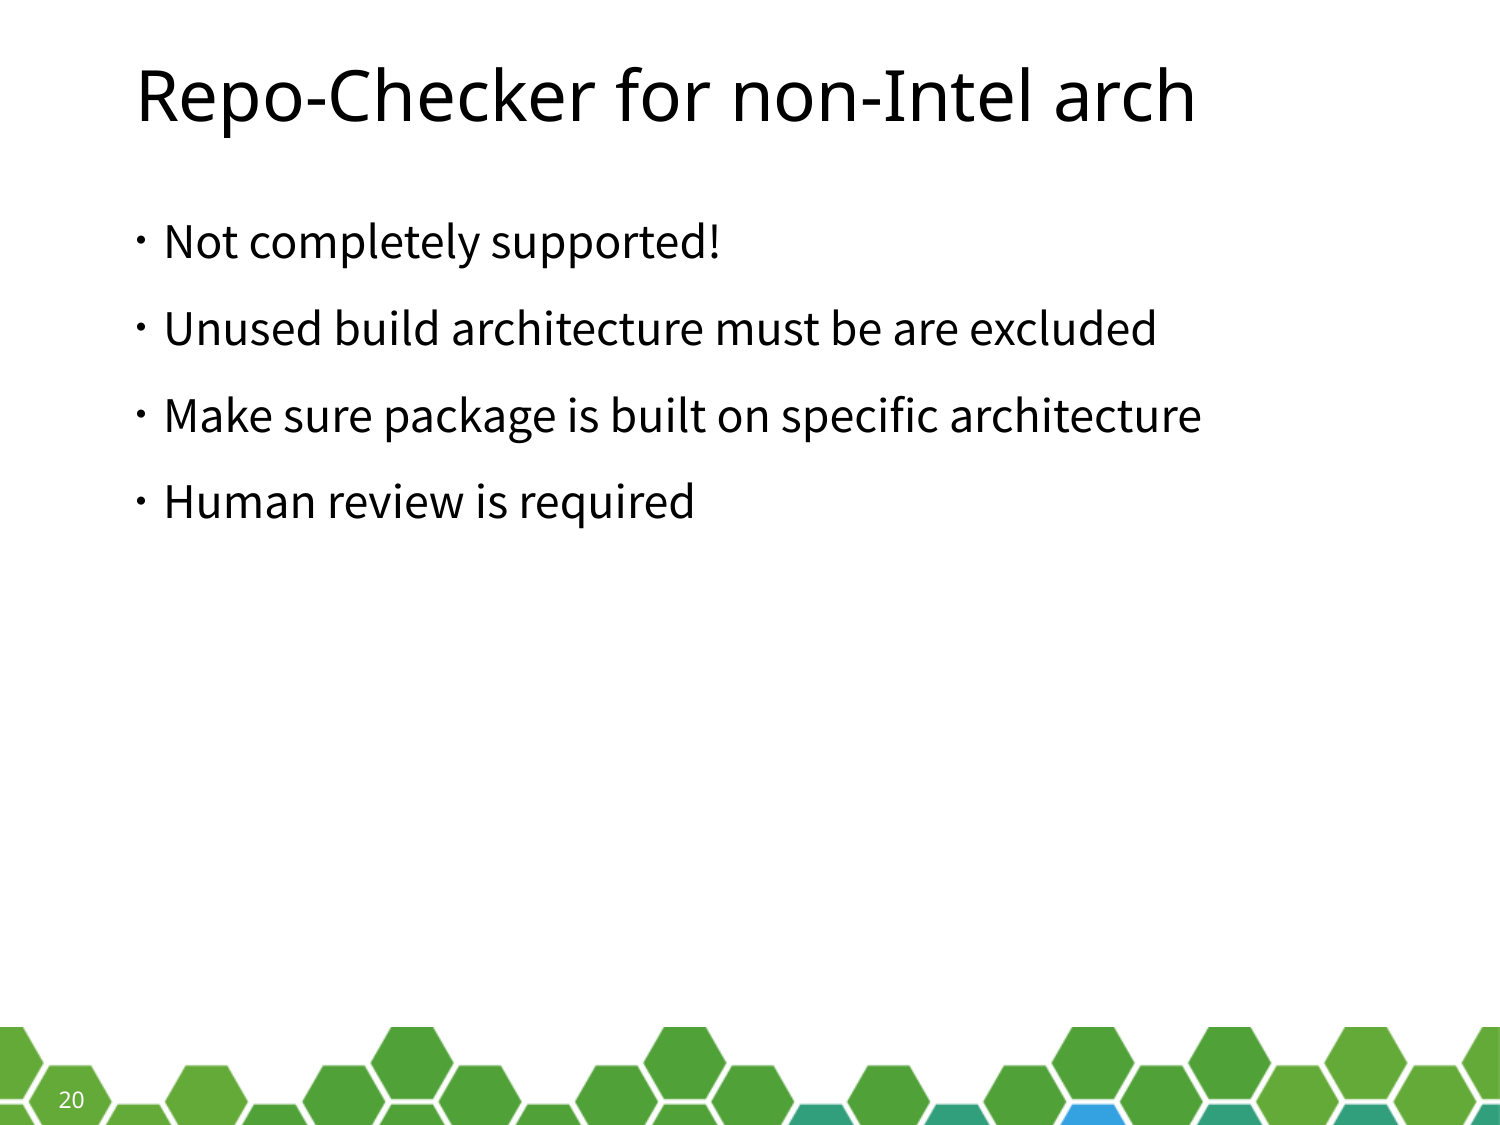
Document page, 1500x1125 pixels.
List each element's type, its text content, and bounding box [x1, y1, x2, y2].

list Not completely supported! Unused build architecture must be are excluded Make sure package is built on specific architecture Human review is required [135, 208, 1372, 862]
picture [0, 1027, 1500, 1125]
title Repo-Checker for non-Intel arch [135, 12, 1372, 175]
